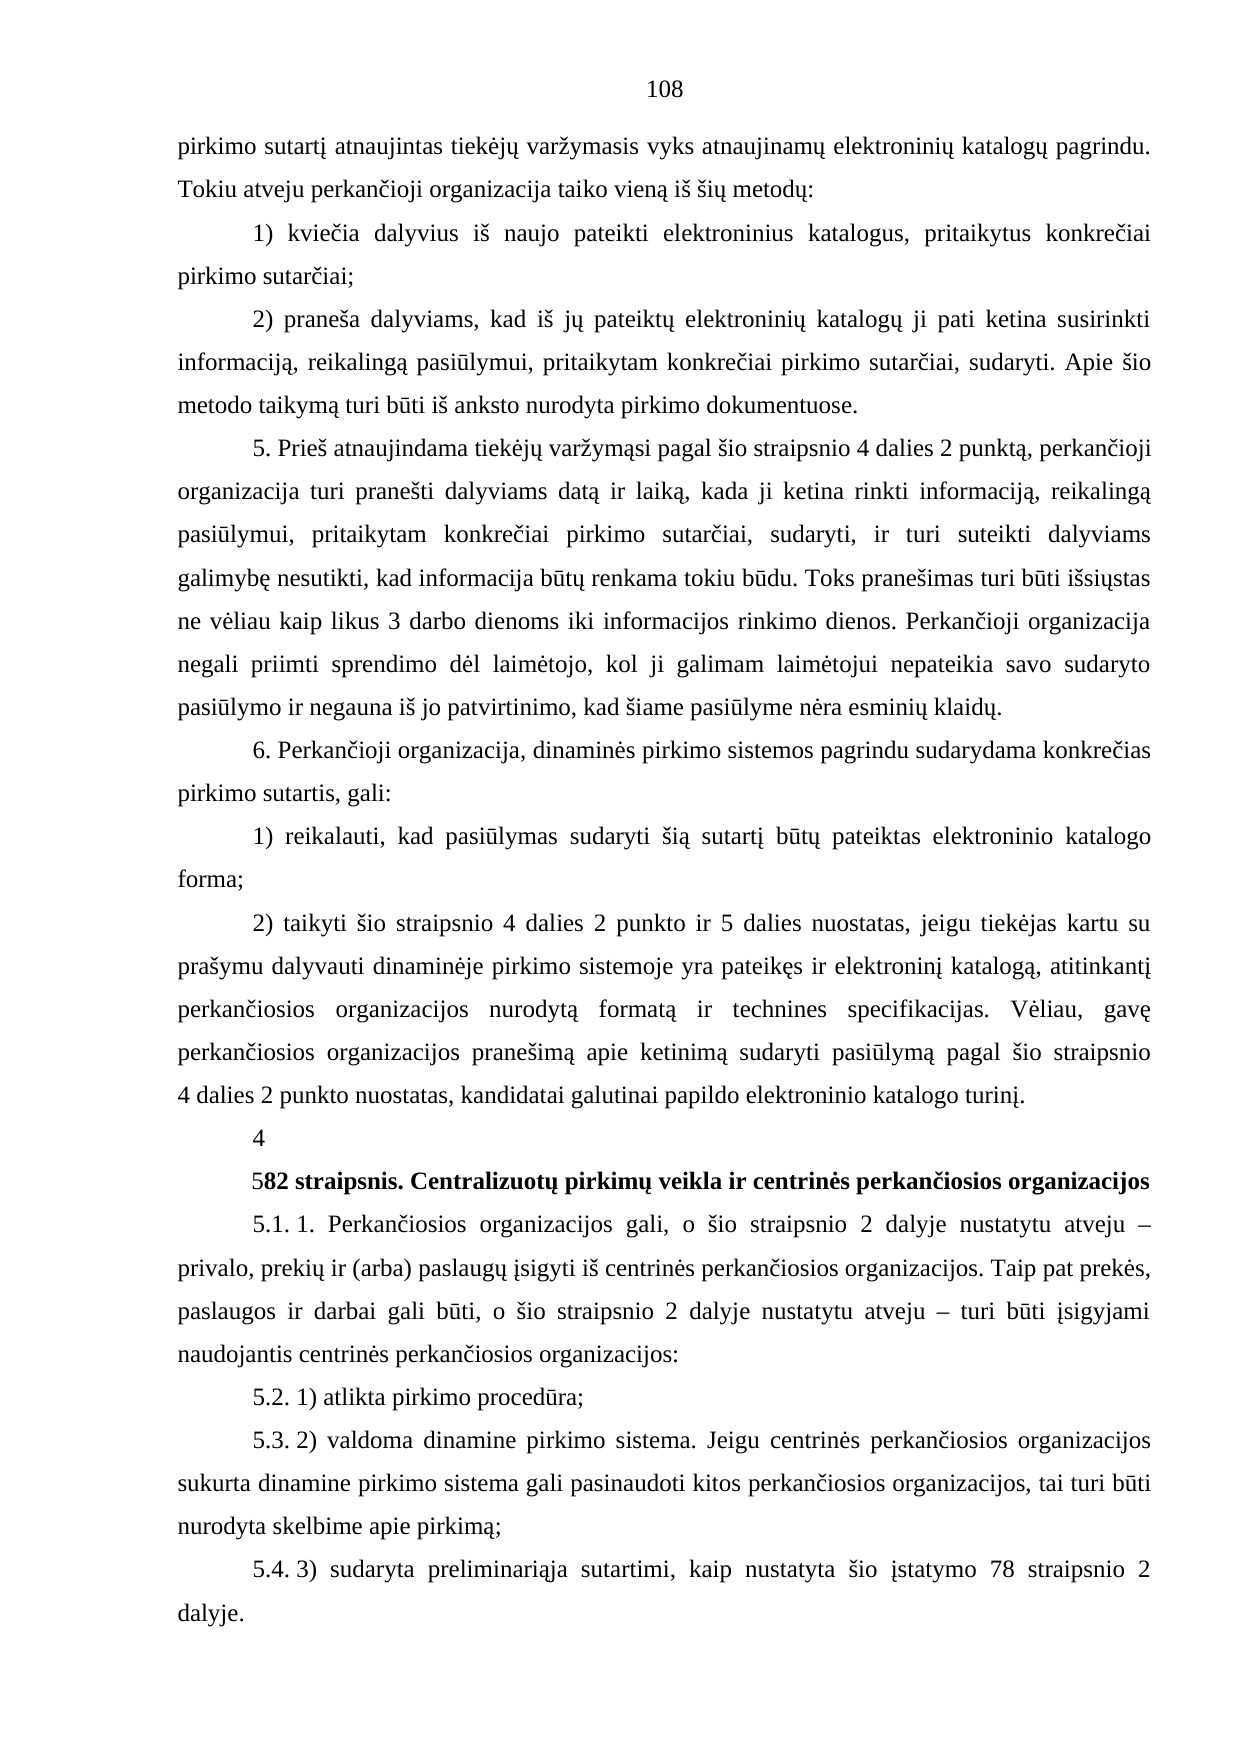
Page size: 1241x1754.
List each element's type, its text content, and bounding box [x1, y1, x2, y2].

subtitle 1) atlikta pirkimo procedūra; [177, 1382, 1152, 1411]
text 2) taikyti šio straipsnio 4 dalies 2 punkto ir 5 dalies nuostatas, jeigu tiekėjas kartu su prašymu dalyvauti dinaminėje pirkimo sistemoje yra pateikęs ir elektroninį katalogą, atitinkantį perkančiosios organizacijos nurodytą formatą ir technines specifikacijas. Vėliau, gavę perkančiosios organizacijos pranešimą apie ketinimą sudaryti pasiūlymą pagal šio straipsnio 4 dalies 2 punkto nuostatas, kandidatai galutinai papildo elektroninio katalogo turinį. [177, 908, 1152, 1109]
subtitle 82 straipsnis. Centralizuotų pirkimų veikla ir centrinės perkančiosios organizacijos [251, 1166, 1152, 1195]
text 2) praneša dalyviams, kad iš jų pateiktų elektroninių katalogų ji pati ketina susirinkti informaciją, reikalingą pasiūlymui, pritaikytam konkrečiai pirkimo sutarčiai, sudaryti. Apie šio metodo taikymą turi būti iš anksto nurodyta pirkimo dokumentuose. [177, 304, 1152, 419]
text 1) kviečia dalyvius iš naujo pateikti elektroninius katalogus, pritaikytus konkrečiai pirkimo sutarčiai; [177, 218, 1152, 289]
subtitle 2) valdoma dinamine pirkimo sistema. Jeigu centrinės perkančiosios organizacijos sukurta dinamine pirkimo sistema gali pasinaudoti kitos perkančiosios organizacijos, tai turi būti nurodyta skelbime apie pirkimą; [177, 1425, 1152, 1540]
text pirkimo sutartį atnaujintas tiekėjų varžymasis vyks atnaujinamų elektroninių katalogų pagrindu. Tokiu atveju perkančioji organizacija taiko vieną iš šių metodų: [177, 131, 1152, 203]
subtitle 3) sudaryta preliminariąja sutartimi, kaip nustatyta šio įstatymo 78 straipsnio 2 dalyje. [177, 1554, 1152, 1626]
text 1) reikalauti, kad pasiūlymas sudaryti šią sutartį būtų pateiktas elektroninio katalogo forma; [177, 821, 1152, 893]
text 5. Prieš atnaujindama tiekėjų varžymąsi pagal šio straipsnio 4 dalies 2 punktą, perkančioji organizacija turi pranešti dalyviams datą ir laiką, kada ji ketina rinkti informaciją, reikalingą pasiūlymui, pritaikytam konkrečiai pirkimo sutarčiai, sudaryti, ir turi suteikti dalyviams galimybę nesutikti, kad informacija būtų renkama tokiu būdu. Toks pranešimas turi būti išsiųstas ne vėliau kaip likus 3 darbo dienoms iki informacijos rinkimo dienos. Perkančioji organizacija negali priimti sprendimo dėl laimėtojo, kol ji galimam laimėtojui nepateikia savo sudaryto pasiūlymo ir negauna iš jo patvirtinimo, kad šiame pasiūlyme nėra esminių klaidų. [177, 433, 1152, 721]
subtitle 1. Perkančiosios organizacijos gali, o šio straipsnio 2 dalyje nustatytu atveju – privalo, prekių ir (arba) paslaugų įsigyti iš centrinės perkančiosios organizacijos. Taip pat prekės, paslaugos ir darbai gali būti, o šio straipsnio 2 dalyje nustatytu atveju – turi būti įsigyjami naudojantis centrinės perkančiosios organizacijos: [177, 1209, 1152, 1368]
text 6. Perkančioji organizacija, dinaminės pirkimo sistemos pagrindu sudarydama konkrečias pirkimo sutartis, gali: [177, 735, 1152, 807]
